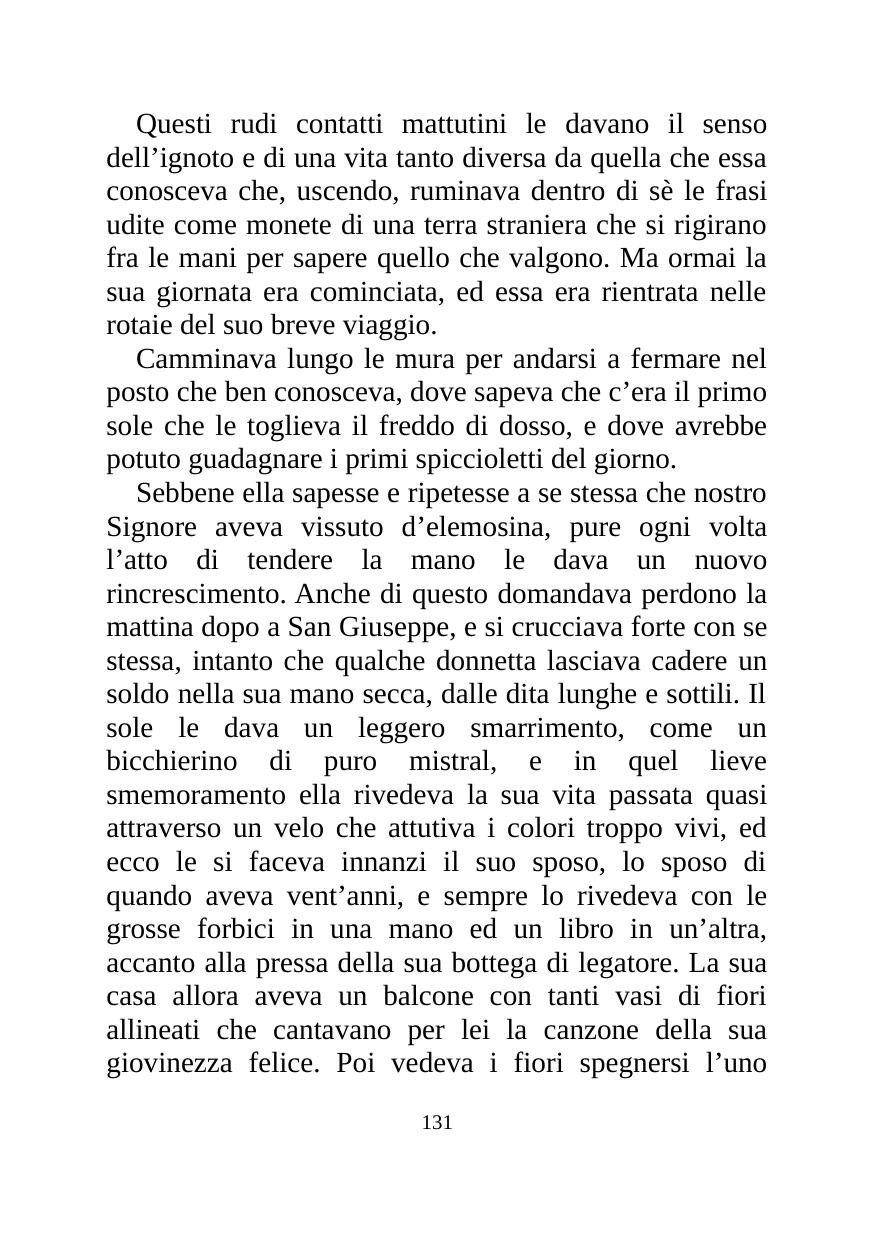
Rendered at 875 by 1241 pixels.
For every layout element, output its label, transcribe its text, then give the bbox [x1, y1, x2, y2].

text Sebbene ella sapesse e ripetesse a se stessa che nostro Signore aveva vissuto d’elemosina, pure ogni volta l’atto di tendere la mano le dava un nuovo rincrescimento. Anche di questo domandava perdono la mattina dopo a San Giuseppe, e si crucciava forte con se stessa, intanto che qualche donnetta lasciava cadere un soldo nella sua mano secca, dalle dita lunghe e sottili. Il sole le dava un leggero smarrimento, come un bicchierino di puro mistral, e in quel lieve smemoramento ella rivedeva la sua vita passata quasi attraverso un velo che attutiva i colori troppo vivi, ed ecco le si faceva innanzi il suo sposo, lo sposo di quando aveva vent’anni, e sempre lo rivedeva con le grosse forbici in una mano ed un libro in un’altra, accanto alla pressa della sua bottega di legatore. La sua casa allora aveva un balcone con tanti vasi di fiori allineati che cantavano per lei la canzone della sua giovinezza felice. Poi vedeva i fiori spegnersi l’uno [106, 475, 768, 1079]
text Questi rudi contatti mattutini le davano il senso dell’ignoto e di una vita tanto diversa da quella che essa conosceva che, uscendo, ruminava dentro di sè le frasi udite come monete di una terra straniera che si rigirano fra le mani per sapere quello che valgono. Ma ormai la sua giornata era cominciata, ed essa era rientrata nelle rotaie del suo breve viaggio. [106, 106, 768, 341]
text Camminava lungo le mura per andarsi a fermare nel posto che ben conosceva, dove sapeva che c’era il primo sole che le toglieva il freddo di dosso, e dove avrebbe potuto guadagnare i primi spiccioletti del giorno. [106, 341, 768, 475]
